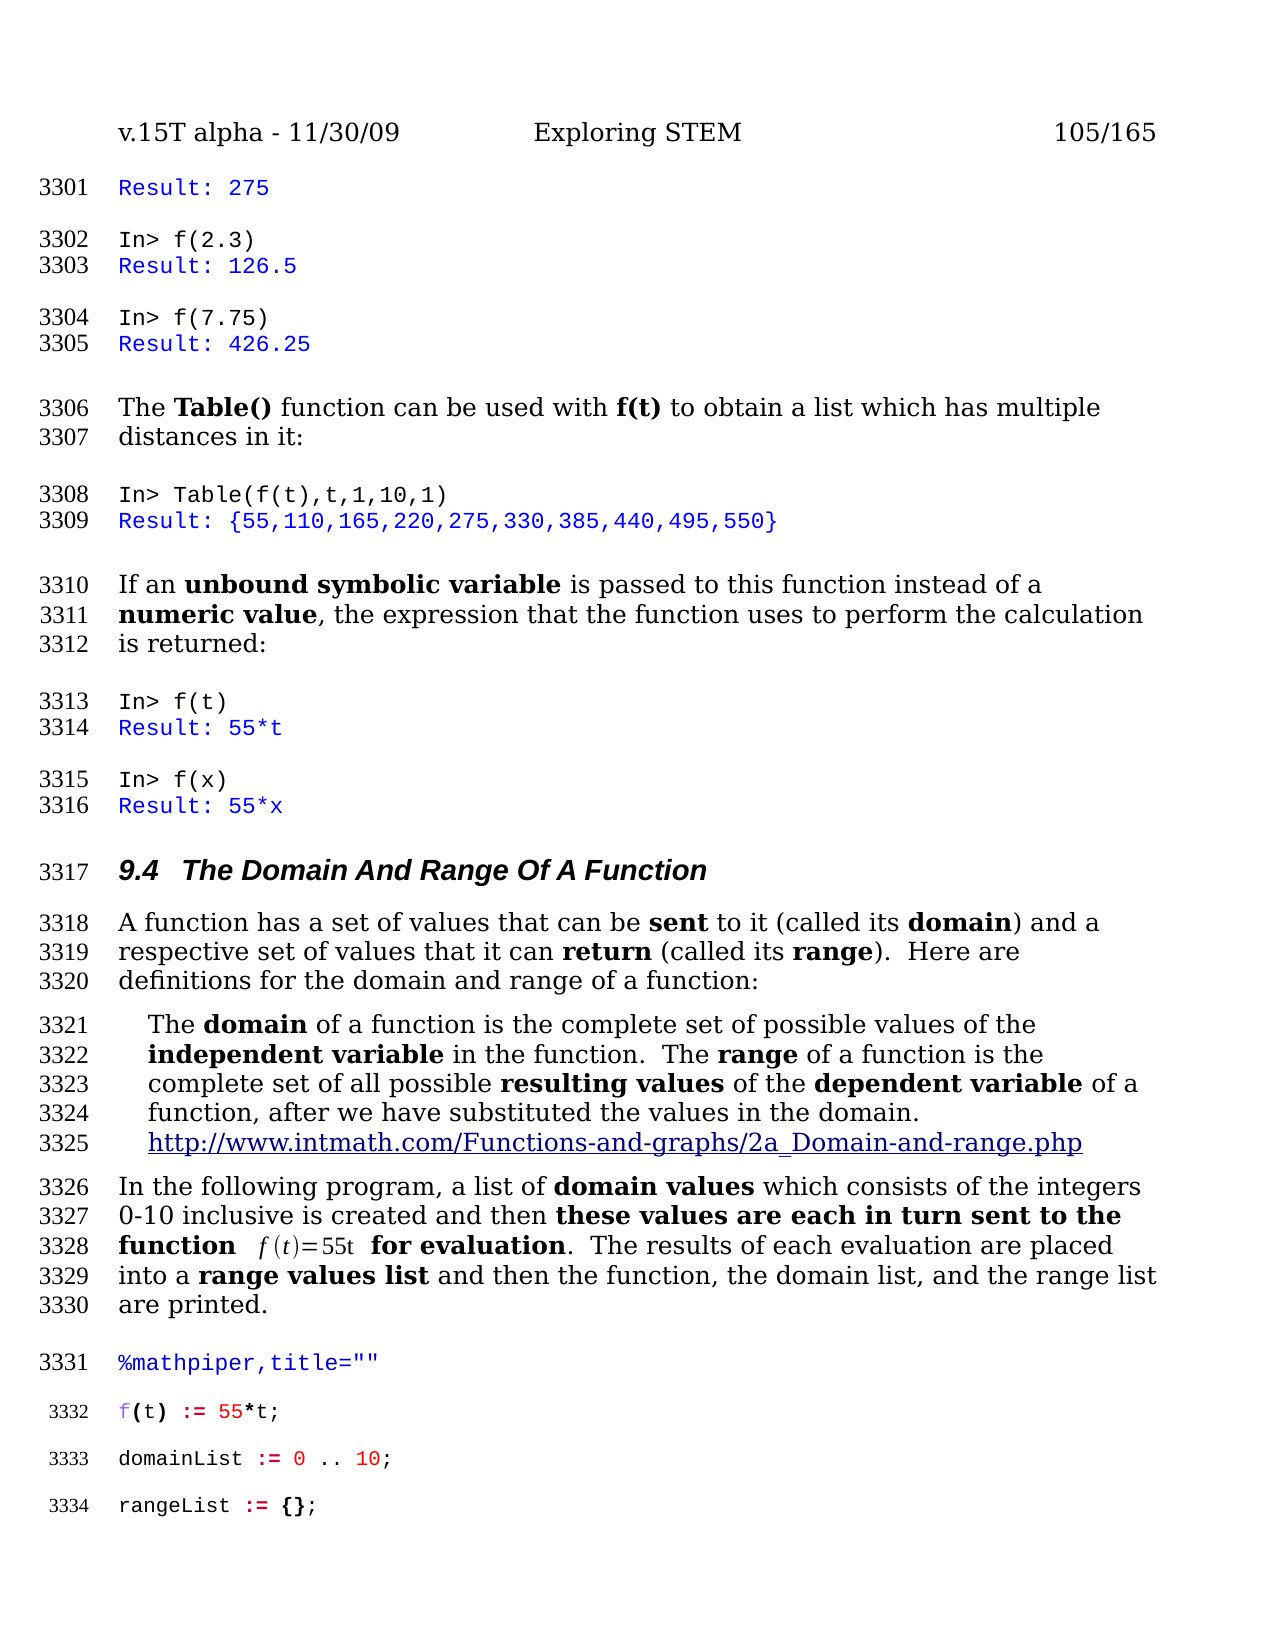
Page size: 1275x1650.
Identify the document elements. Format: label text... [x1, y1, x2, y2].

text In> f(7.75) [118, 306, 1157, 332]
text Result: 426.25 [118, 332, 1157, 358]
text f(t) := 55*t; [118, 1401, 1157, 1424]
text Result: 275 [118, 177, 1157, 203]
text The Table() function can be used with f(t) to obtain a list which has multiple distances in it: [118, 393, 1157, 452]
text Result: 126.5 [118, 254, 1157, 281]
text Result: {55,110,165,220,275,330,385,440,495,550} [118, 510, 1157, 536]
text If an unbound symbolic variable is passed to this function instead of a numeric value, the expression that the function uses to perform the calculation is returned: [118, 571, 1157, 658]
text Result: 55*x [118, 794, 1157, 820]
text A function has a set of values that can be sent to it (called its domain) and a respective set of values that it can return (called its range). Here are definitions for the domain and range of a function: [118, 908, 1157, 996]
subtitle The Domain And Range Of A Function [118, 853, 1157, 887]
text In> f(x) [118, 768, 1157, 794]
text In> f(2.3) [118, 229, 1157, 254]
text In the following program, a list of domain values which consists of the integers 0-10 inclusive is created and then these values are each in turn sent to the functionfor evaluation. The results of each evaluation are placed into a range values list and then the function, the domain list, and the range list are printed. [118, 1172, 1157, 1319]
text In> f(t) [118, 690, 1157, 716]
text %mathpiper,title="" [118, 1351, 1157, 1377]
text rangeList := {}; [118, 1496, 1157, 1519]
text The domain of a function is the complete set of possible values of the independent variable in the function. The range of a function is the complete set of all possible resulting values of the dependent variable of a function, after we have substituted the values in the domain. http://www.intmath.com/Functions-and-graphs/2a_Domain-and-range.php [148, 1011, 1157, 1157]
text Result: 55*t [118, 716, 1157, 742]
text domainList := 0 .. 10; [118, 1448, 1157, 1472]
text In> Table(f(t),t,1,10,1) [118, 484, 1157, 510]
